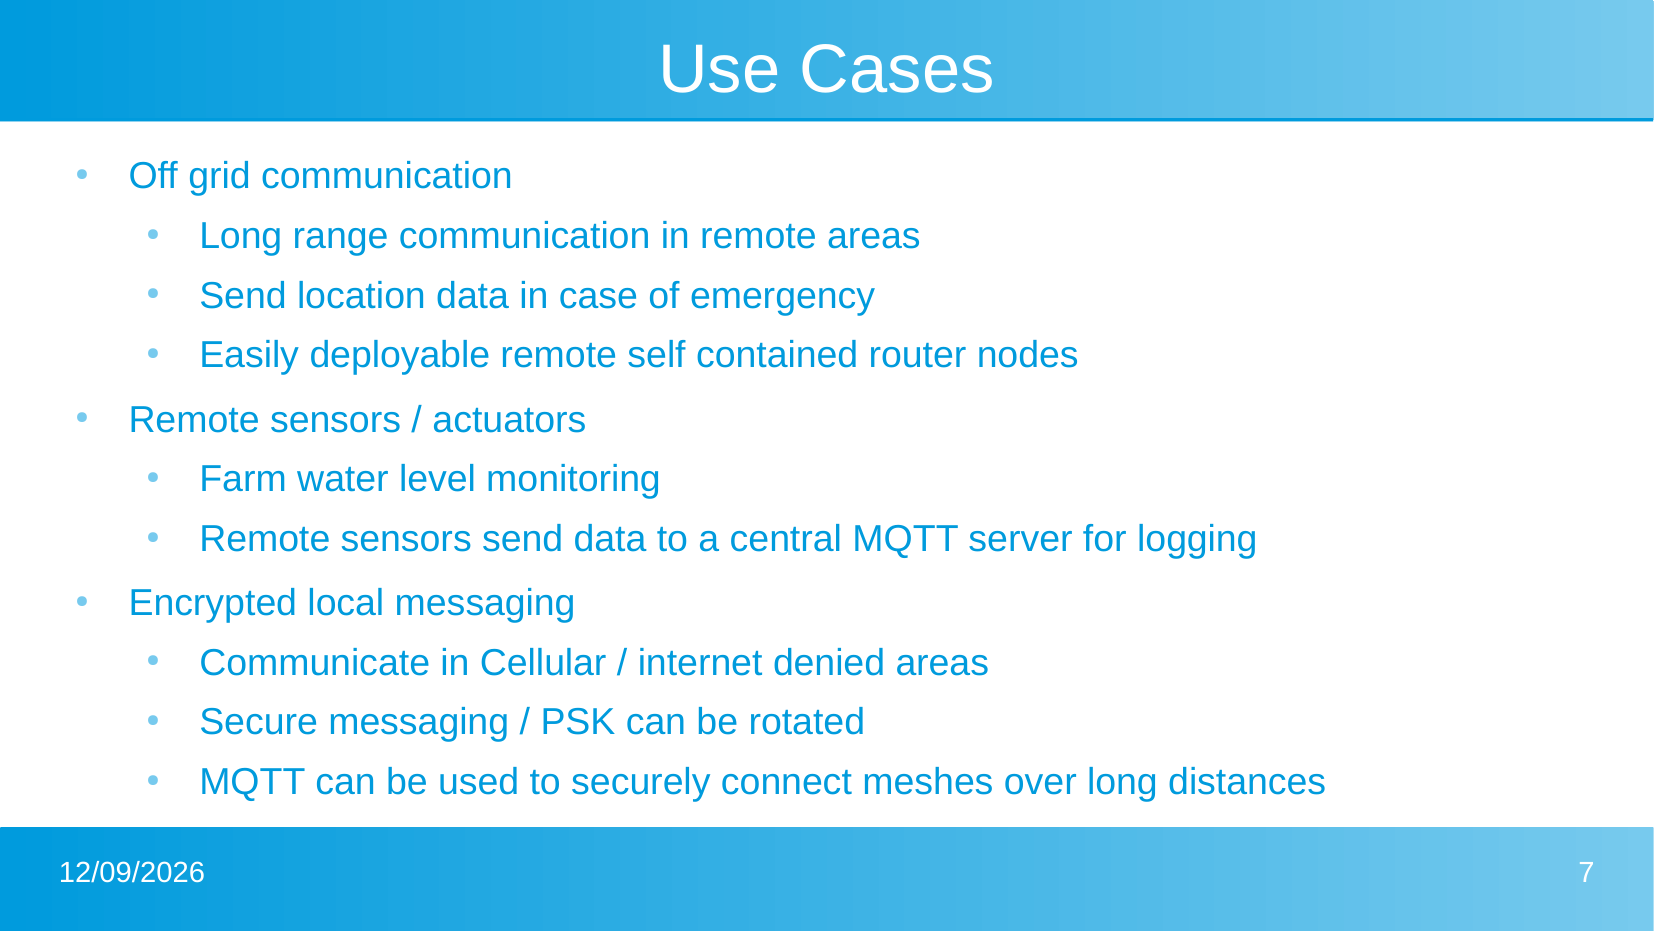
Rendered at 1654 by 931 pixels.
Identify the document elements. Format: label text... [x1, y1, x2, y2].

list Off grid communication Long range communication in remote areas Send location data in case of emergency Easily deployable remote self contained router nodes Remote sensors / actuators Farm water level monitoring Remote sensors send data to a central MQTT server for logging Encrypted local messaging Communicate in Cellular / internet denied areas Secure messaging / PSK can be rotated MQTT can be used to securely connect meshes over long distances [57, 154, 1594, 746]
title Use Cases [59, 29, 1595, 108]
